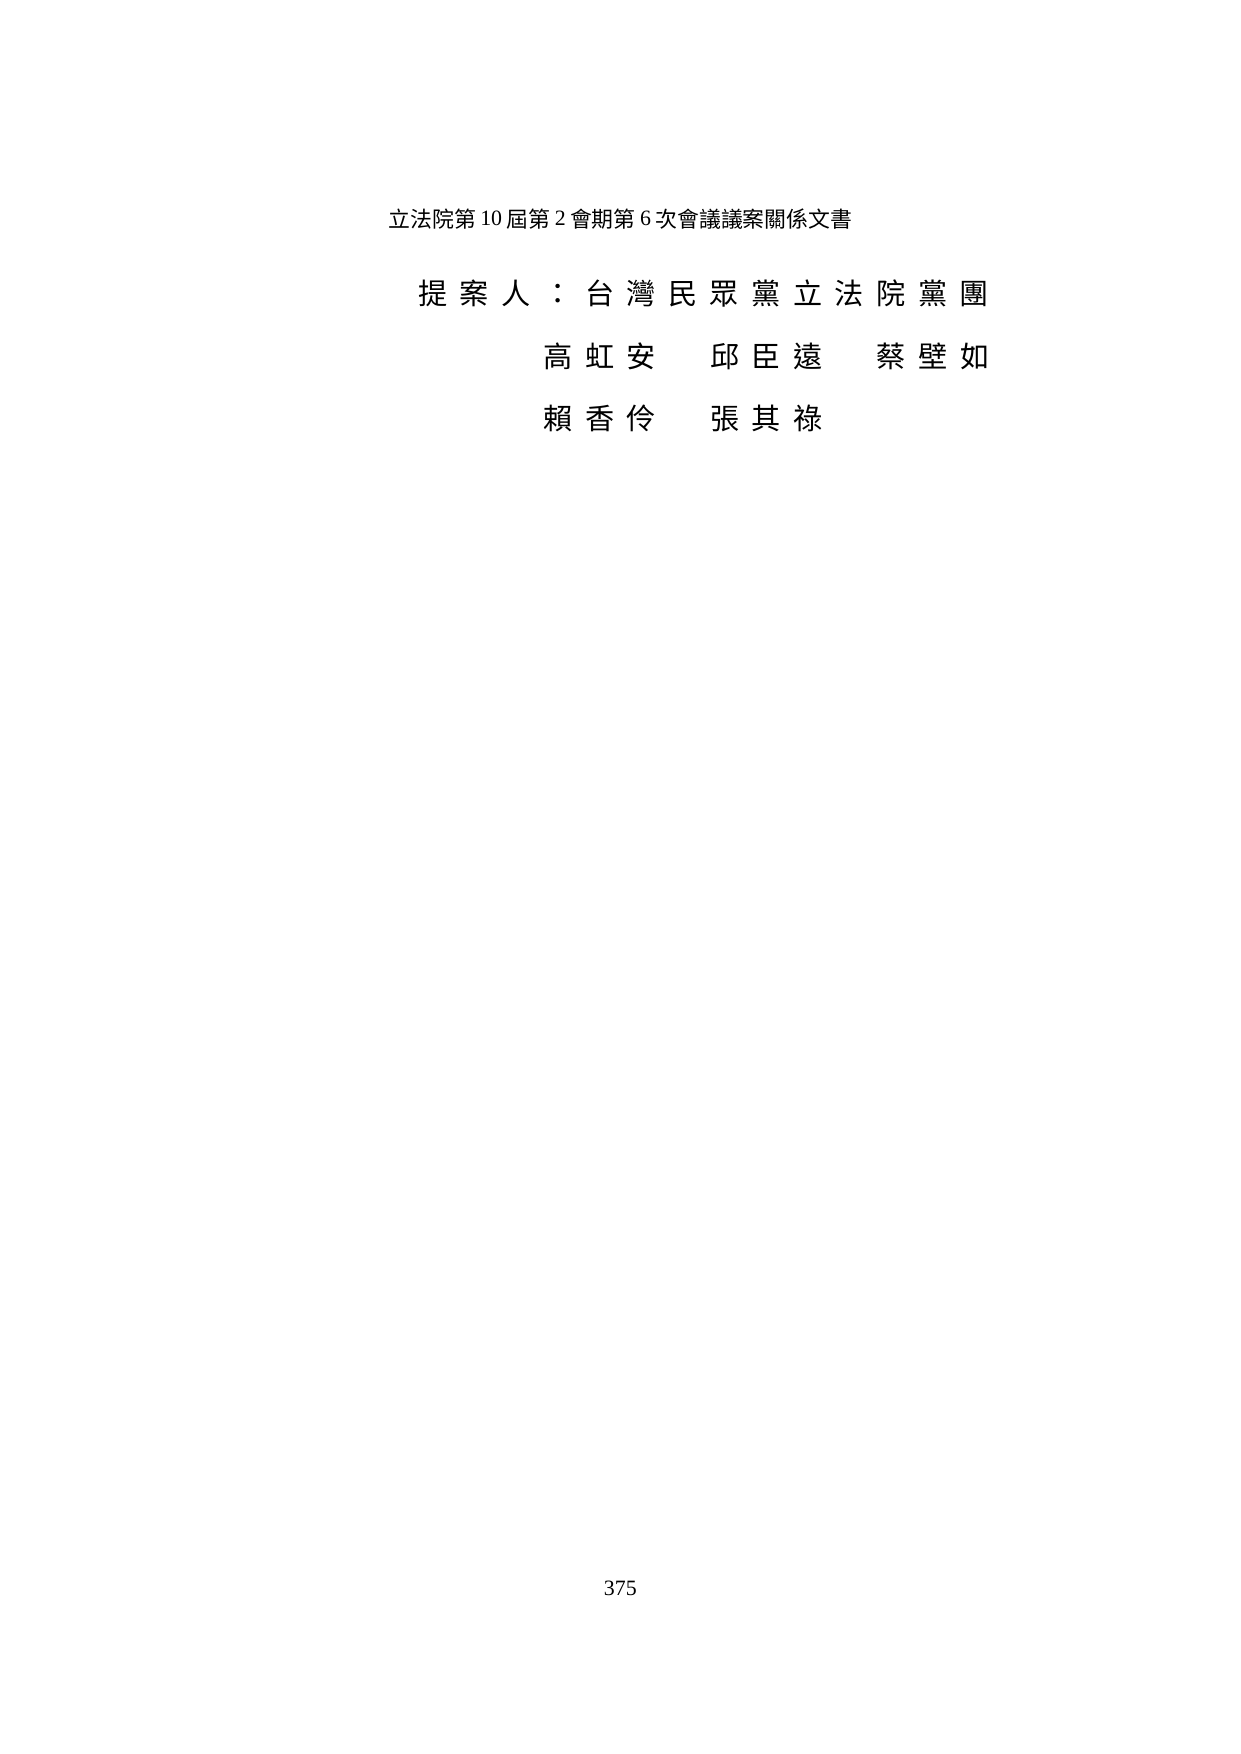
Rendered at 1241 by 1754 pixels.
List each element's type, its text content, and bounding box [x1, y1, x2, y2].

text 賴香伶 張其祿 [521, 375, 1078, 438]
text 高虹安 邱臣遠 蔡壁如 [521, 313, 1078, 375]
text 提案人：台灣民眾黨立法院黨團 [403, 250, 1078, 313]
